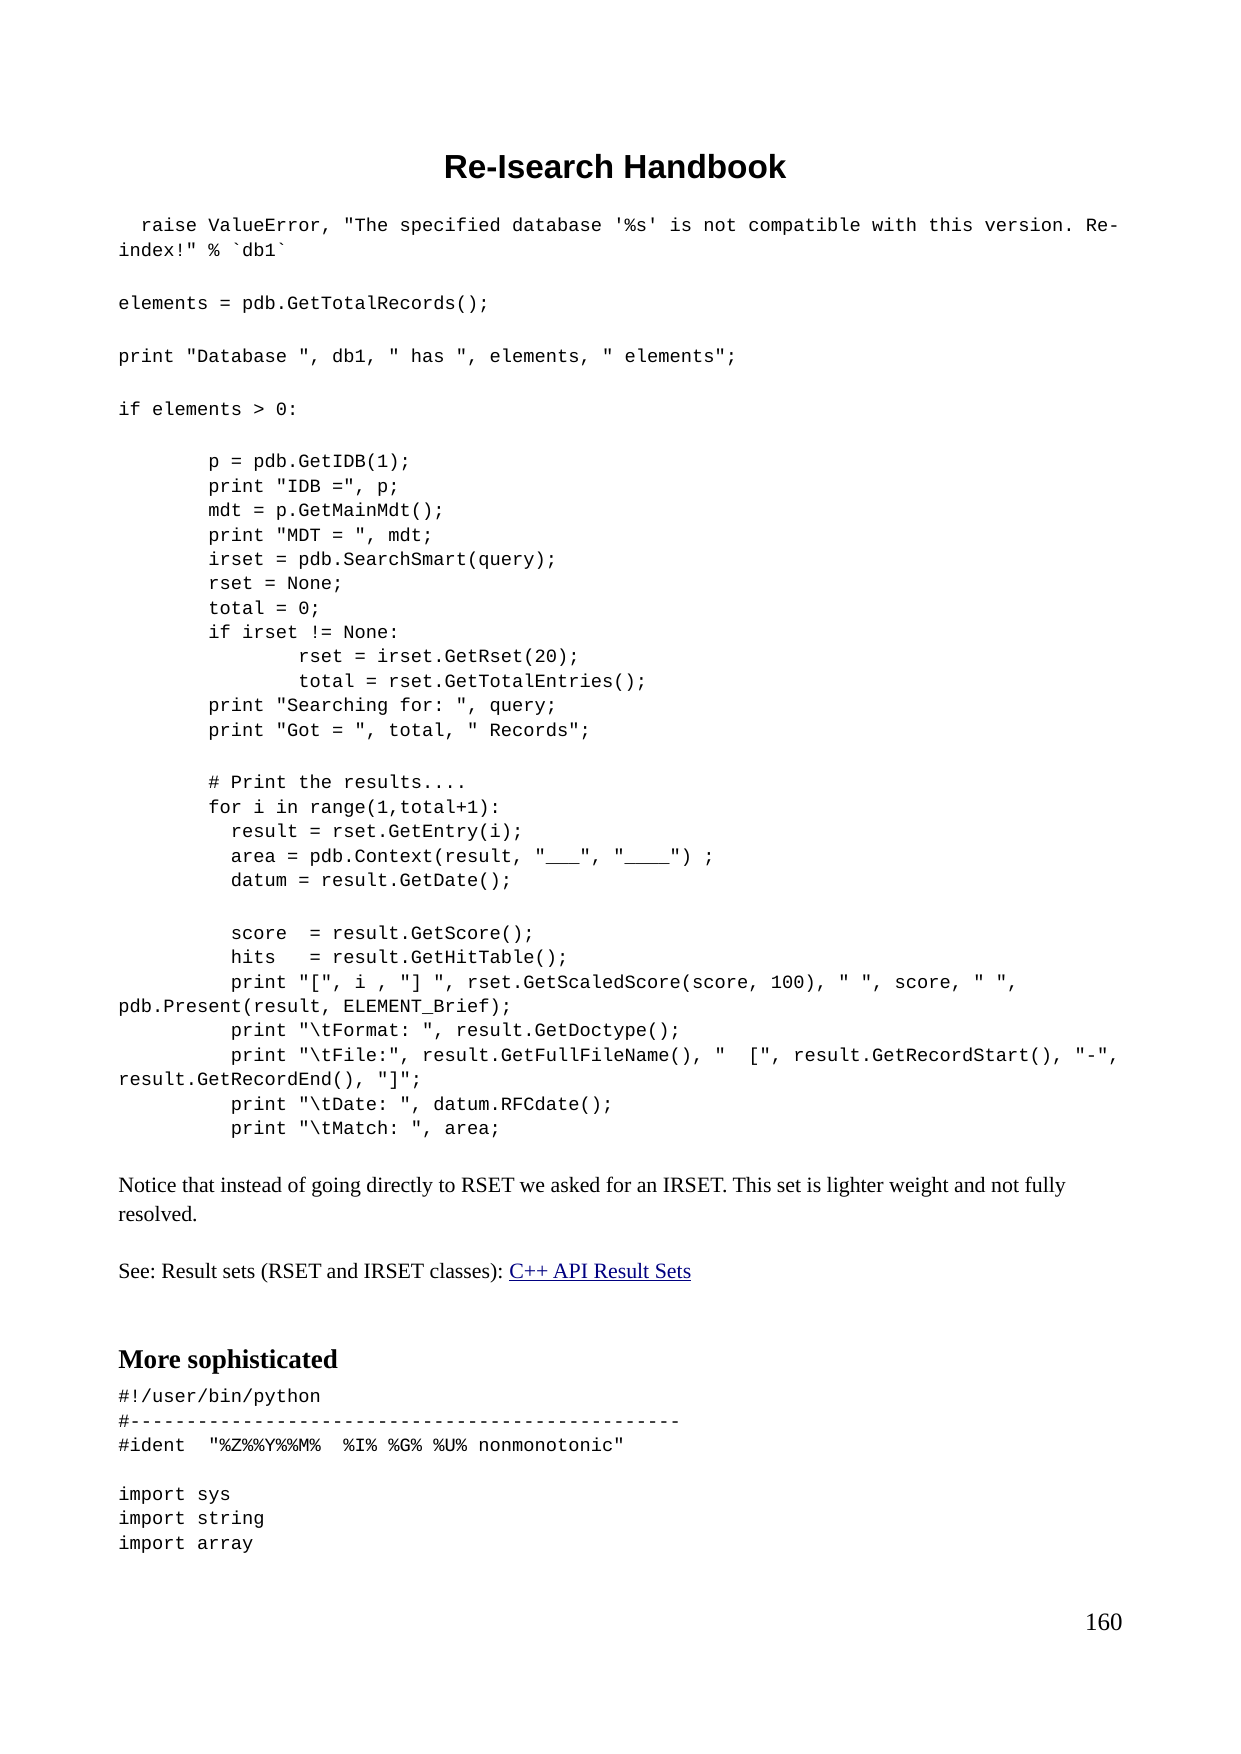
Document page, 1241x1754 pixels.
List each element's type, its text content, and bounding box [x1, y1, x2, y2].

text elements = pdb.GetTotalRecords(); [118, 293, 1122, 315]
text #!/user/bin/python [118, 1387, 1122, 1408]
text See: Result sets (RSET and IRSET classes): C++ API Result Sets [118, 1258, 1122, 1283]
text import sys [118, 1485, 1122, 1506]
text Notice that instead of going directly to RSET we asked for an IRSET. This set is lighter weight and not fully resolved. [118, 1172, 1122, 1226]
text print "Database ", db1, " has ", elements, " elements"; [118, 346, 1122, 368]
text #ident "%Z%%Y%%M% %I% %G% %U% nonmonotonic" [118, 1436, 1122, 1457]
text print "Searching for: ", query; [118, 696, 1122, 717]
text total = 0; [118, 598, 1122, 620]
text print "\tFormat: ", result.GetDoctype(); [118, 1021, 1122, 1042]
text import string [118, 1509, 1122, 1530]
text for i in range(1,total+1): [118, 798, 1122, 819]
text irset = pdb.SearchSmart(query); [118, 550, 1122, 571]
text print "\tDate: ", datum.RFCdate(); [118, 1094, 1122, 1116]
text print "IDB =", p; [118, 477, 1122, 498]
text score = result.GetScore(); [118, 924, 1122, 945]
text result = rset.GetEntry(i); [118, 822, 1122, 843]
text p = pdb.GetIDB(1); [118, 452, 1122, 473]
text print "MDT = ", mdt; [118, 525, 1122, 547]
text print "Got = ", total, " Records"; [118, 720, 1122, 742]
text if irset != None: [118, 623, 1122, 644]
text datum = result.GetDate(); [118, 871, 1122, 892]
text print "[", i , "] ", rset.GetScaledScore(score, 100), " ", score, " ", pdb.Present(result, ELEMENT_Brief); [118, 972, 1122, 1018]
text mdt = p.GetMainMdt(); [118, 501, 1122, 522]
text raise ValueError, "The specified database '%s' is not compatible with this version. Re-index!" % `db1` [118, 216, 1122, 262]
text area = pdb.Context(result, "___", "____") ; [118, 846, 1122, 868]
text if elements > 0: [118, 399, 1122, 421]
text import array [118, 1533, 1122, 1555]
text #------------------------------------------------- [118, 1412, 1122, 1433]
text total = rset.GetTotalEntries(); [118, 672, 1122, 693]
text hits = result.GetHitTable(); [118, 948, 1122, 969]
text print "\tFile:", result.GetFullFileName(), " [", result.GetRecordStart(), "-", result.GetRecordEnd(), "]"; [118, 1046, 1122, 1091]
text rset = irset.GetRset(20); [118, 647, 1122, 668]
text print "\tMatch: ", area; [118, 1119, 1122, 1140]
subtitle More sophisticated [118, 1343, 1122, 1375]
text rset = None; [118, 574, 1122, 595]
text # Print the results.... [118, 773, 1122, 794]
